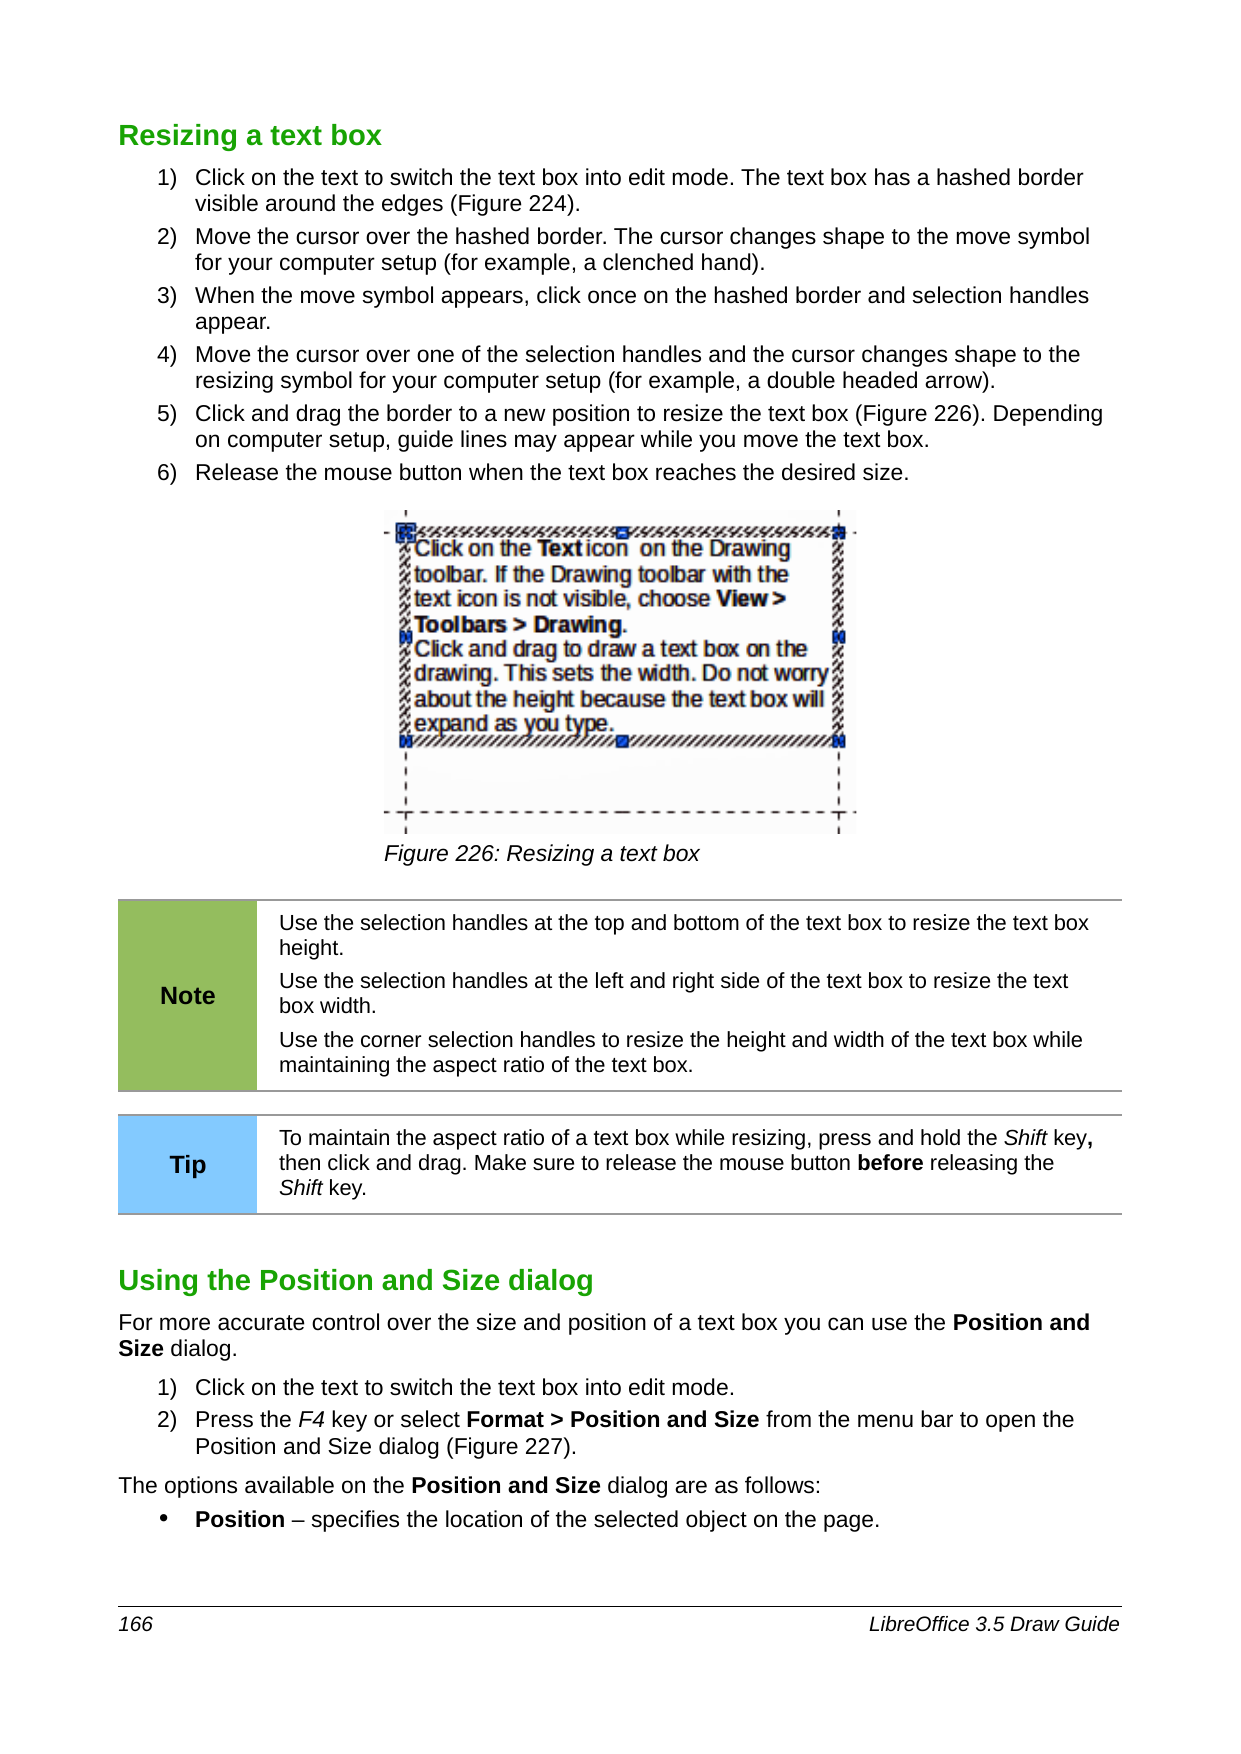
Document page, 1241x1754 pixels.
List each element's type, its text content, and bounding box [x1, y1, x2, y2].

table_header Note [118, 901, 257, 1090]
text Figure 226: Resizing a text box [384, 840, 856, 867]
list Position – specifies the location of the selected object on the page. [156, 1504, 1122, 1533]
list Click and drag the border to a new position to resize the text box (Figure 226). Depending on computer setup, guide lines may appear while you move the text box. [177, 400, 1122, 453]
list When the move symbol appears, click once on the hashed border and selection handles appear. [177, 282, 1122, 335]
list Press the F4 key or select Format > Position and Size from the menu bar to open the Position and Size dialog (Figure 227). [177, 1406, 1122, 1459]
list The options available on the Position and Size dialog are as follows: [118, 1472, 1122, 1498]
list Move the cursor over one of the selection handles and the cursor changes shape to the resizing symbol for your computer setup (for example, a double headed arrow). [177, 341, 1122, 394]
subtitle Resizing a text box [118, 118, 1122, 152]
picture [383, 510, 857, 834]
subtitle Using the Position and Size dialog [118, 1263, 1122, 1296]
list Click on the text to switch the text box into edit mode. [177, 1374, 1122, 1400]
table_header Tip [118, 1116, 257, 1213]
list Release the mouse button when the text box reaches the desired size. [177, 459, 1122, 485]
table_header To maintain the aspect ratio of a text box while resizing, press and hold the Shift key, then click and drag. Make sure to release the mouse button before releasing the Shift key. [258, 1116, 1122, 1213]
list Move the cursor over the hashed border. The cursor changes shape to the move symbol for your computer setup (for example, a clenched hand). [177, 223, 1122, 276]
table_header Use the selection handles at the top and bottom of the text box to resize the text box height. Use the selection handles at the left and right side of the text box to resize the text box width. Use the corner selection handles to resize the height and width of the text box while maintaining the aspect ratio of the text box. [258, 901, 1122, 1090]
list Click on the text to switch the text box into edit mode. The text box has a hashed border visible around the edges (Figure 224). [177, 164, 1122, 217]
text For more accurate control over the size and position of a text box you can use the Position and Size dialog. [118, 1308, 1122, 1361]
